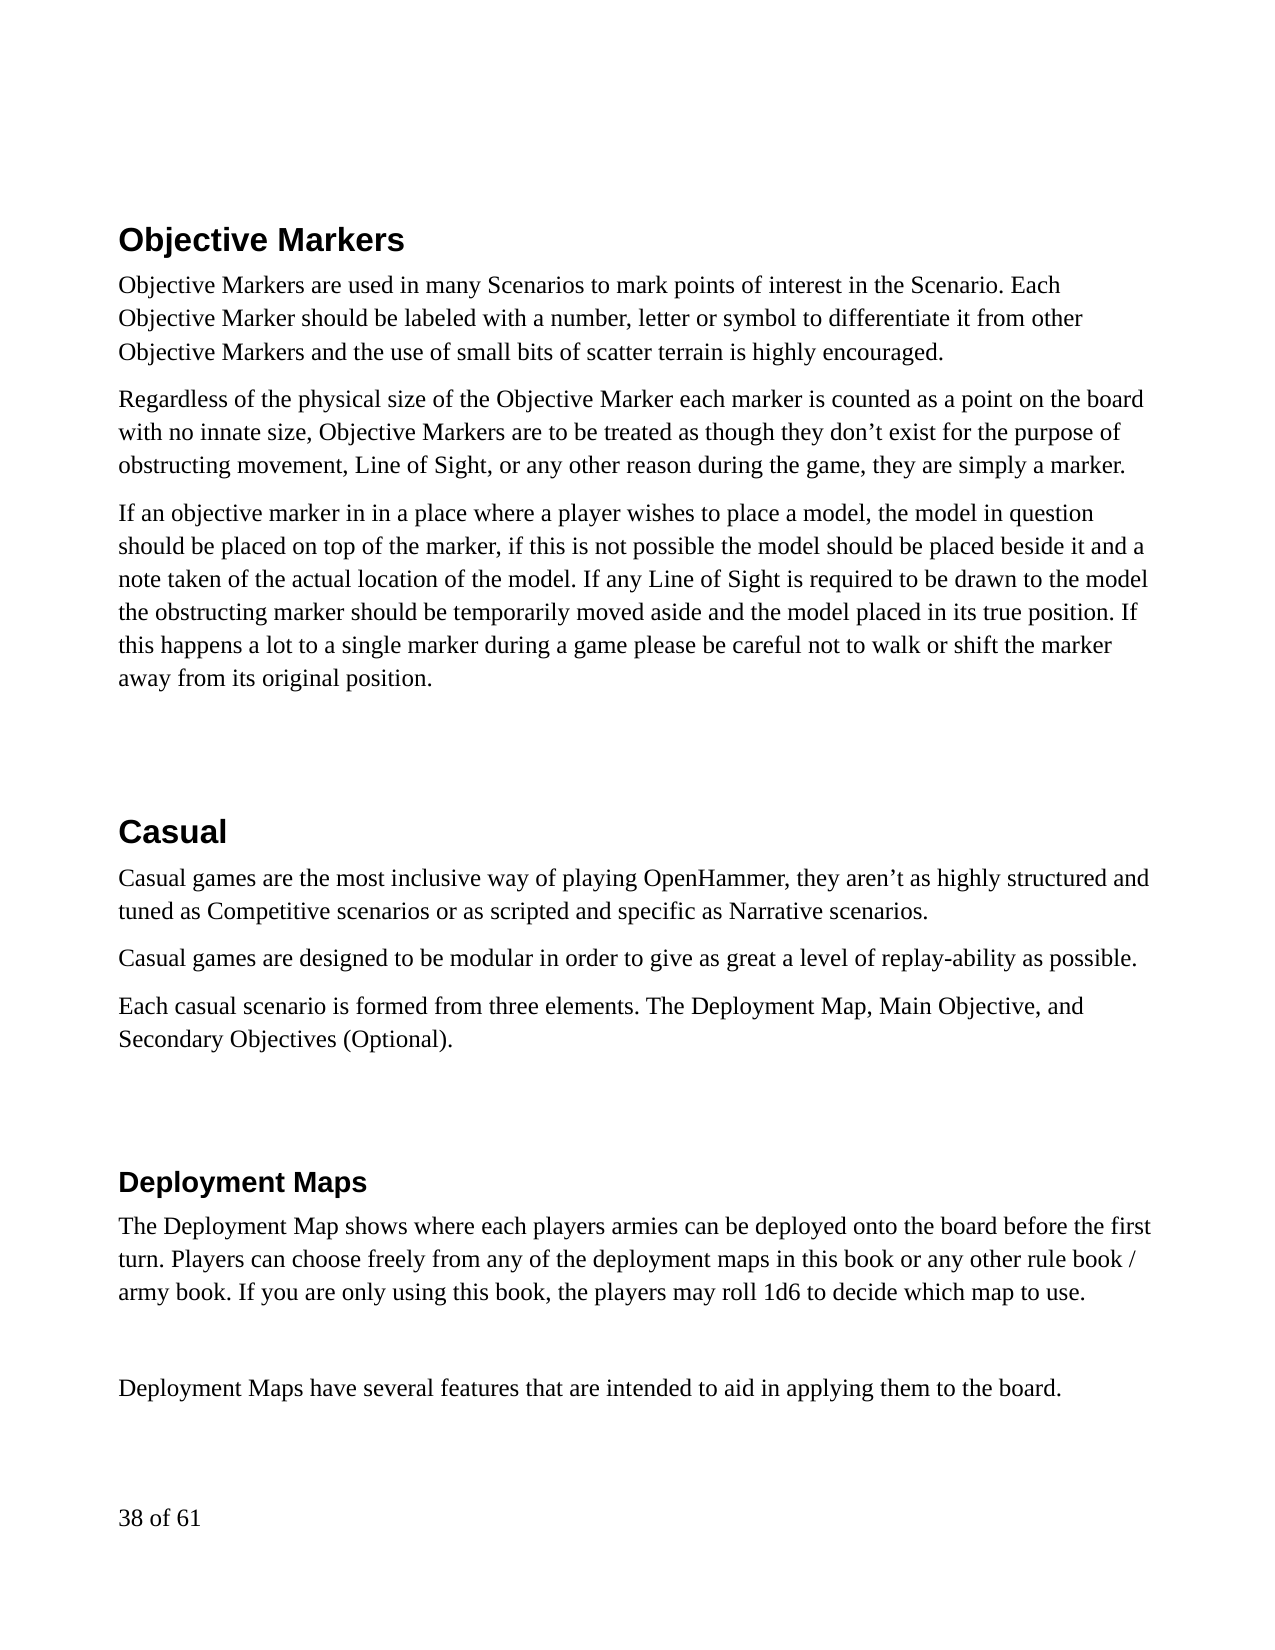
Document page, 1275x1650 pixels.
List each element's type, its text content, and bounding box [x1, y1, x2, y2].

subtitle Objective Markers [118, 219, 1157, 258]
subtitle Deployment Maps [118, 1165, 1157, 1199]
text Objective Markers are used in many Scenarios to mark points of interest in the Scenario. Each Objective Marker should be labeled with a number, letter or symbol to differentiate it from other Objective Markers and the use of small bits of scatter terrain is highly encouraged. [118, 271, 1157, 365]
text If an objective marker in in a place where a player wishes to place a model, the model in question should be placed on top of the marker, if this is not possible the model should be placed beside it and a note taken of the actual location of the model. If any Line of Sight is required to be drawn to the model the obstructing marker should be temporarily moved aside and the model placed in its true position. If this happens a lot to a single marker during a game please be careful not to walk or shift the marker away from its original position. [118, 498, 1157, 692]
text Casual games are designed to be modular in order to give as great a level of replay-ability as possible. [118, 943, 1157, 972]
subtitle Casual [118, 812, 1157, 850]
text Each casual scenario is formed from three elements. The Deployment Map, Main Objective, and Secondary Objectives (Optional). [118, 991, 1157, 1053]
text Casual games are the most inclusive way of playing OpenHammer, they aren’t as highly structured and tuned as Competitive scenarios or as scripted and specific as Narrative scenarios. [118, 863, 1157, 925]
text Deployment Maps have several features that are intended to aid in applying them to the board. [118, 1373, 1157, 1401]
text Regardless of the physical size of the Objective Marker each marker is counted as a point on the board with no innate size, Objective Markers are to be treated as though they don’t exist for the purpose of obstructing movement, Line of Sight, or any other reason during the game, they are simply a marker. [118, 384, 1157, 479]
text The Deployment Map shows where each players armies can be deployed onto the board before the first turn. Players can choose freely from any of the deployment maps in this book or any other rule book / army book. If you are only using this book, the players may roll 1d6 to decide which map to use. [118, 1211, 1157, 1306]
